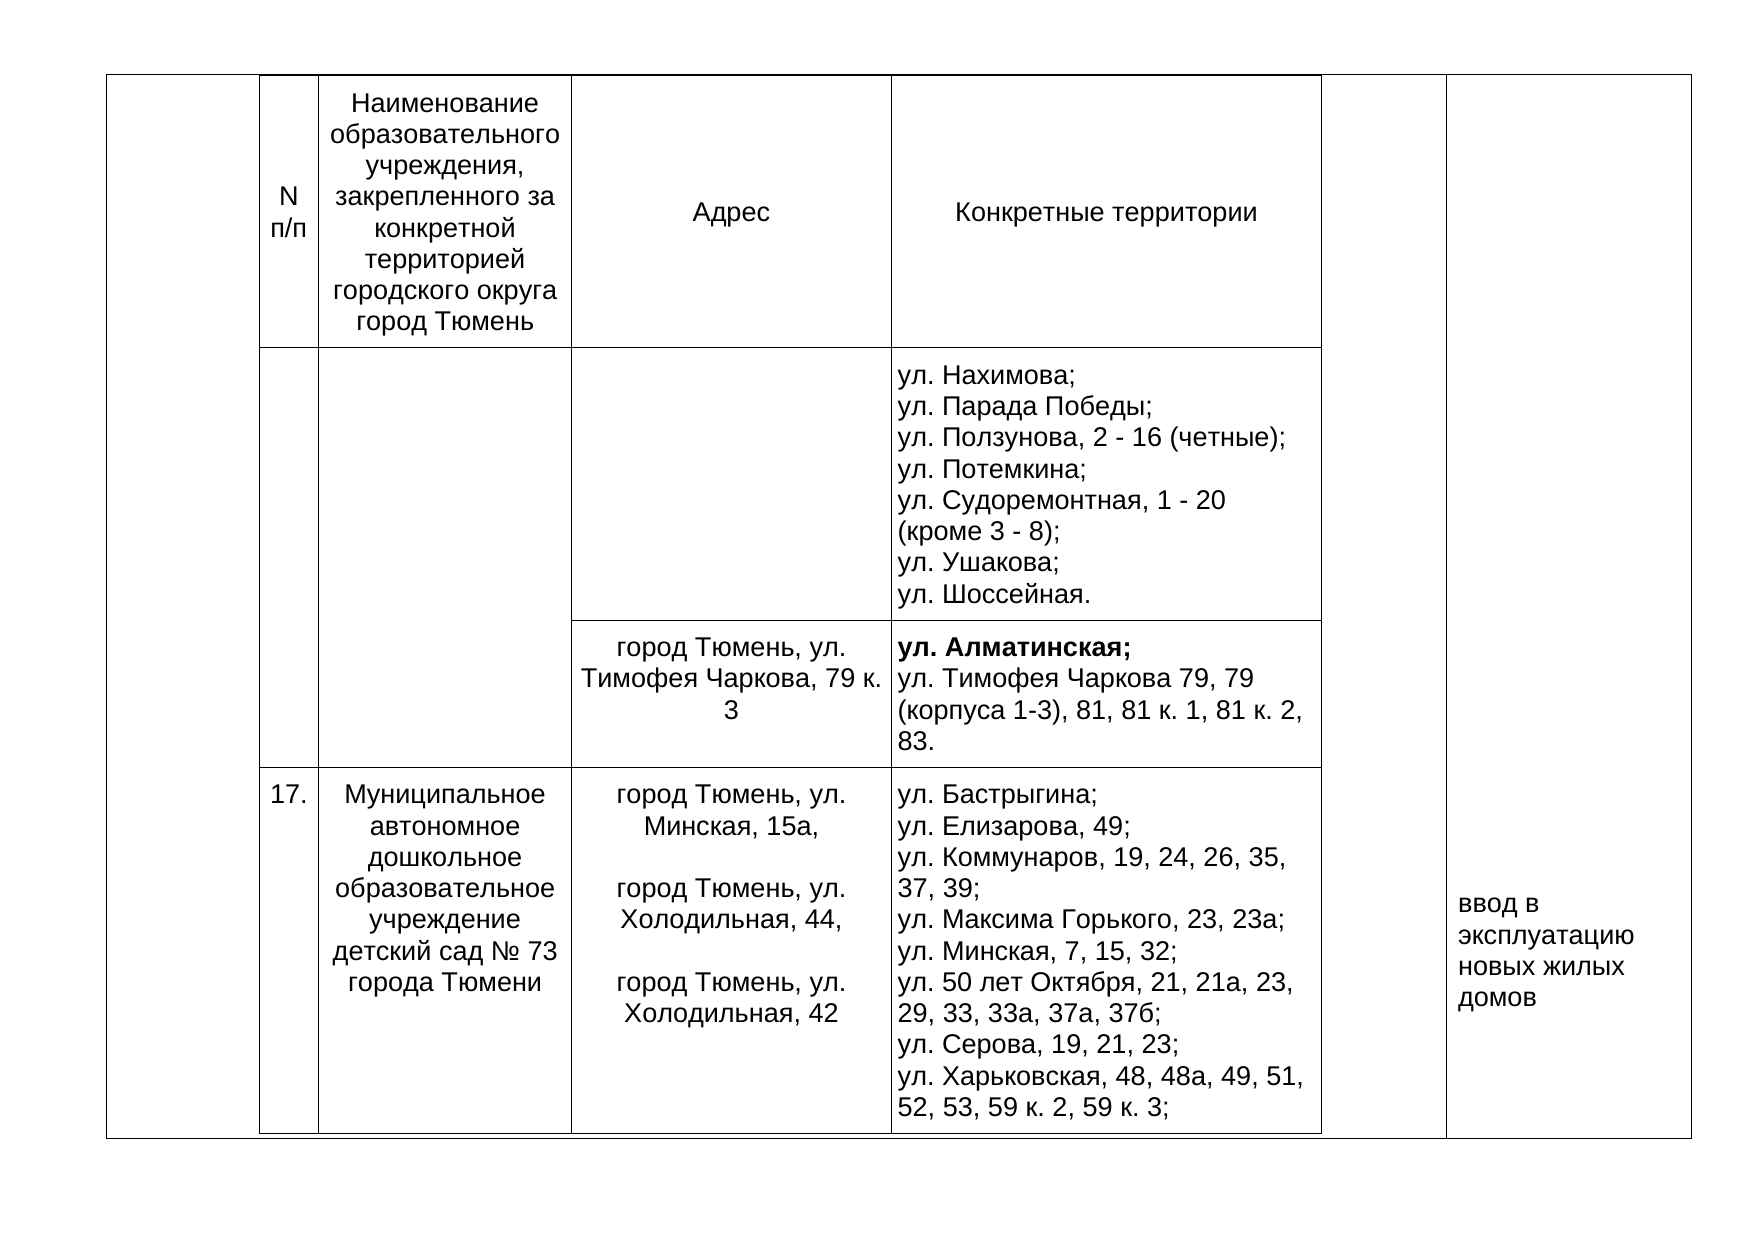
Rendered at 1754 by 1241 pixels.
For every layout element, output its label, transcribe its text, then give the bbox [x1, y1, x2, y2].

table_cell [319, 348, 571, 767]
table_cell Муниципальное автономное дошкольное образовательное учреждение детский сад № 73 города Тюмени [319, 768, 571, 1133]
table_cell ул. Бастрыгина; ул. Елизарова, 49; ул. Коммунаров, 19, 24, 26, 35, 37, 39; ул. Максима Горького, 23, 23а; ул. Минская, 7, 15, 32; ул. 50 лет Октября, 21, 21а, 23, 29, 33, 33а, 37а, 37б; ул. Серова, 19, 21, 23; ул. Харьковская, 48, 48а, 49, 51, 52, 53, 59 к. 2, 59 к. 3; [892, 768, 1321, 1133]
table_cell [260, 348, 318, 767]
table_header Конкретные территории [892, 76, 1321, 347]
table_header [107, 75, 1446, 1137]
table_header ввод в эксплуатацию новых жилых домов [1447, 75, 1691, 1137]
table_header Наименование образовательного учреждения, закрепленного за конкретной территорией городского округа город Тюмень [319, 76, 571, 347]
table_cell ул. Нахимова; ул. Парада Победы; ул. Ползунова, 2 - 16 (четные); ул. Потемкина; ул. Судоремонтная, 1 - 20 (кроме 3 - 8); ул. Ушакова; ул. Шоссейная. [892, 348, 1321, 619]
table_cell 17. [260, 768, 318, 1133]
table_cell город Тюмень, ул. Минская, 15а, город Тюмень, ул. Холодильная, 44, город Тюмень, ул. Холодильная, 42 [572, 768, 891, 1133]
table_cell город Тюмень, ул. Тимофея Чаркова, 79 к. 3 [572, 621, 891, 767]
table_header Адрес [572, 76, 891, 347]
table_cell [572, 348, 891, 619]
table_header N п/п [260, 76, 318, 347]
table_cell ул. Алматинская; ул. Тимофея Чаркова 79, 79 (корпуса 1-3), 81, 81 к. 1, 81 к. 2, 83. [892, 621, 1321, 767]
